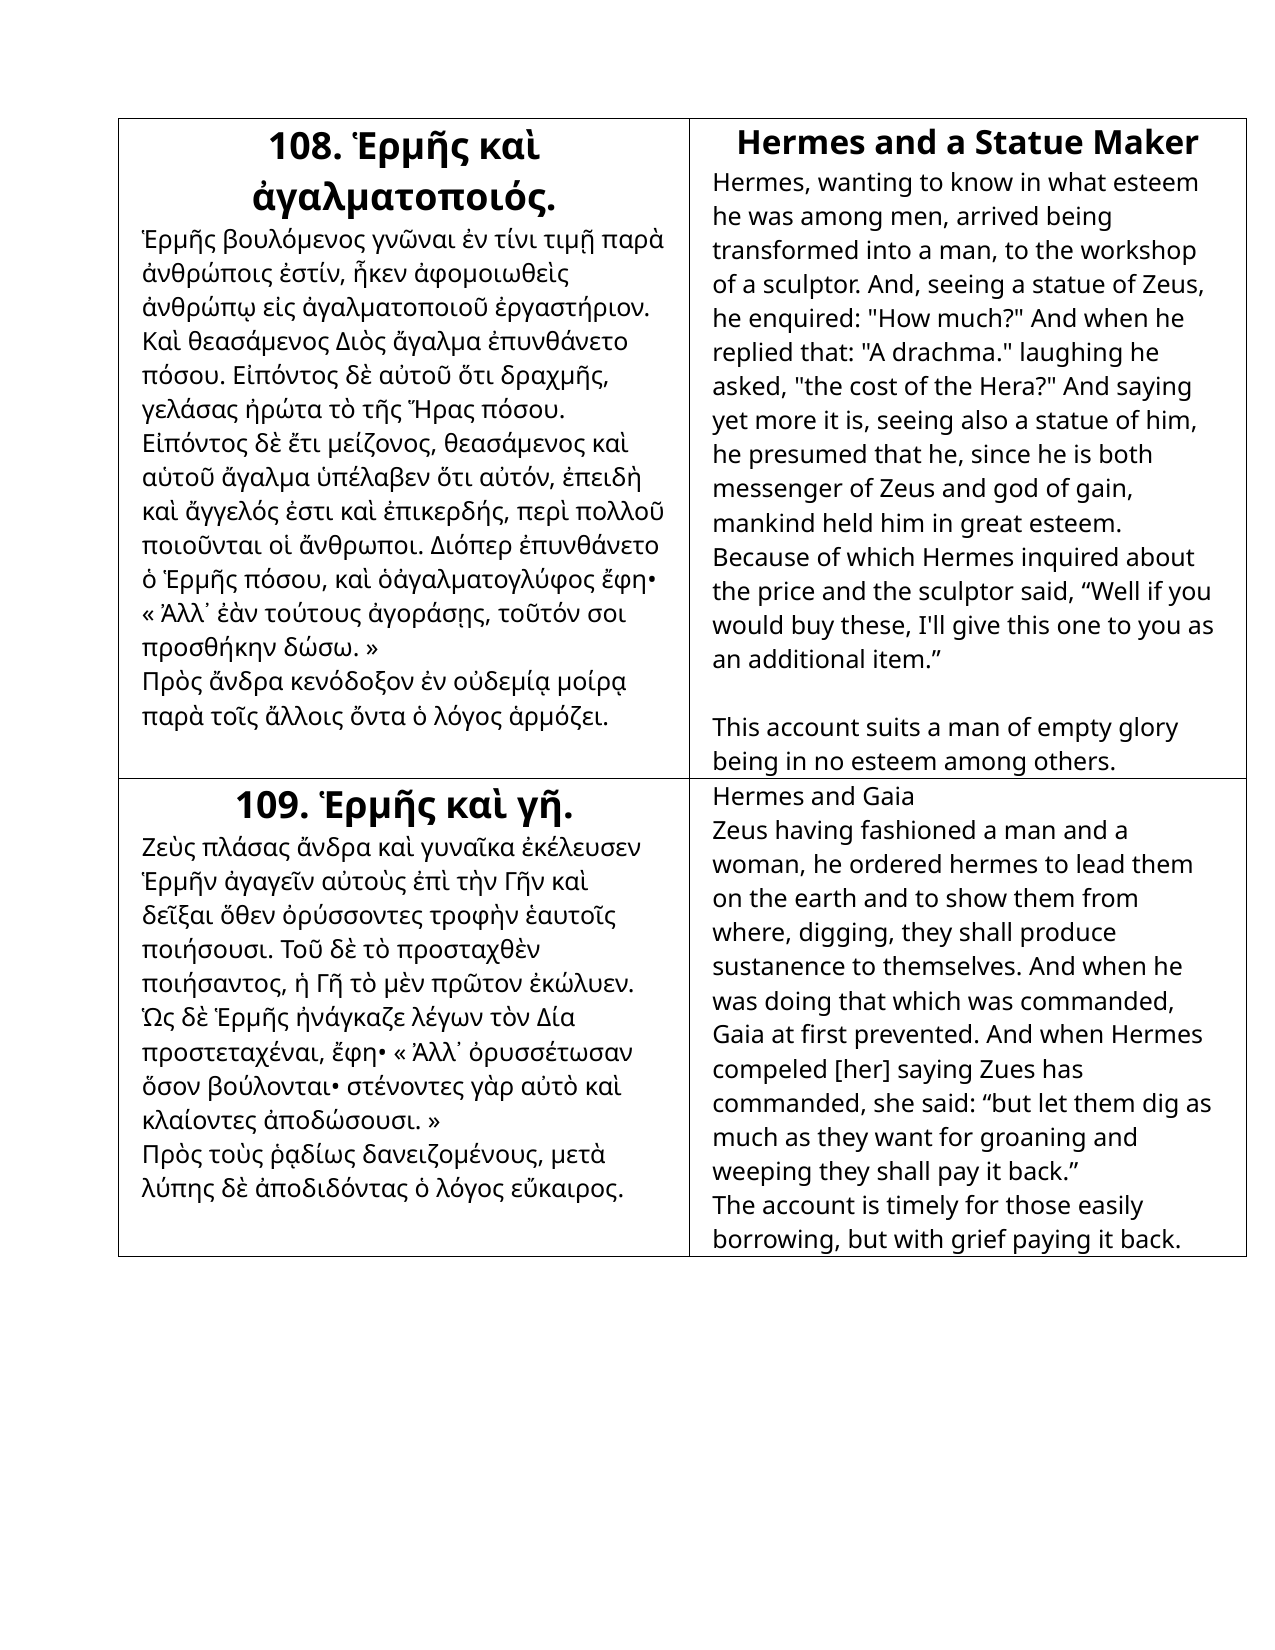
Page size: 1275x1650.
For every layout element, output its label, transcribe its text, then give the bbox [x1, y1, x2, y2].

table_cell 109. Ἑρμῆς καὶ γῆ. Ζεὺς πλάσας ἄνδρα καὶ γυναῖκα ἐκέλευσεν Ἑρμῆν ἀγαγεῖν αὐτοὺς ἐπὶ τὴν Γῆν καὶ δεῖξαι ὅθεν ὀρύσσοντες τροφὴν ἑαυτοῖς ποιήσουσι. Τοῦ δὲ τὸ προσταχθὲν ποιήσαντος, ἡ Γῆ τὸ μὲν πρῶτον ἐκώλυεν. Ὡς δὲ Ἑρμῆς ἠνάγκαζε λέγων τὸν Δία προστεταχέναι, ἔφη• « Ἀλλ᾿ ὀρυσσέτωσαν ὅσον βούλονται• στένοντες γὰρ αὐτὸ καὶ κλαίοντες ἀποδώσουσι. » Πρὸς τοὺς ῥᾳδίως δανειζομένους, μετὰ λύπης δὲ ἀποδιδόντας ὁ λόγος εὔκαιρος. [119, 779, 689, 1256]
table_cell Hermes and a Statue Maker Hermes, wanting to know in what esteem he was among men, arrived being transformed into a man, to the workshop of a sculptor. And, seeing a statue of Zeus, he enquired: "How much?" And when he replied that: "A drachma." laughing he asked, "the cost of the Hera?" And saying yet more it is, seeing also a statue of him, he presumed that he, since he is both messenger of Zeus and god of gain, mankind held him in great esteem. Because of which Hermes inquired about the price and the sculptor said, “Well if you would buy these, I'll give this one to you as an additional item.” This account suits a man of empty glory being in no esteem among others. [690, 119, 1246, 778]
table_cell 108. Ἑρμῆς καὶ ἀγαλματοποιός. Ἑρμῆς βουλόμενος γνῶναι ἐν τίνι τιμῇ παρὰ ἀνθρώποις ἐστίν, ἧκεν ἀφομοιωθεὶς ἀνθρώπῳ εἰς ἀγαλματοποιοῦ ἐργαστήριον. Καὶ θεασάμενος Διὸς ἄγαλμα ἐπυνθάνετο πόσου. Εἰπόντος δὲ αὐτοῦ ὅτι δραχμῆς, γελάσας ἠρώτα τὸ τῆς Ἥρας πόσου. Εἰπόντος δὲ ἔτι μείζονος, θεασάμενος καὶ αὑτοῦ ἄγαλμα ὑπέλαβεν ὅτι αὐτόν, ἐπειδὴ καὶ ἄγγελός ἐστι καὶ ἐπικερδής, περὶ πολλοῦ ποιοῦνται οἱ ἄνθρωποι. Διόπερ ἐπυνθάνετο ὁ Ἑρμῆς πόσου, καὶ ὁἀγαλματογλύφος ἔφη• « Ἀλλ᾿ ἐὰν τούτους ἀγοράσῃς, τοῦτόν σοι προσθήκην δώσω. » Πρὸς ἄνδρα κενόδοξον ἐν οὐδεμίᾳ μοίρᾳ παρὰ τοῖς ἄλλοις ὄντα ὁ λόγος ἁρμόζει. [119, 119, 689, 778]
table_cell Hermes and Gaia Zeus having fashioned a man and a woman, he ordered hermes to lead them on the earth and to show them from where, digging, they shall produce sustanence to themselves. And when he was doing that which was commanded, Gaia at first prevented. And when Hermes compeled [her] saying Zues has commanded, she said: “but let them dig as much as they want for groaning and weeping they shall pay it back.” The account is timely for those easily borrowing, but with grief paying it back. [690, 779, 1246, 1256]
